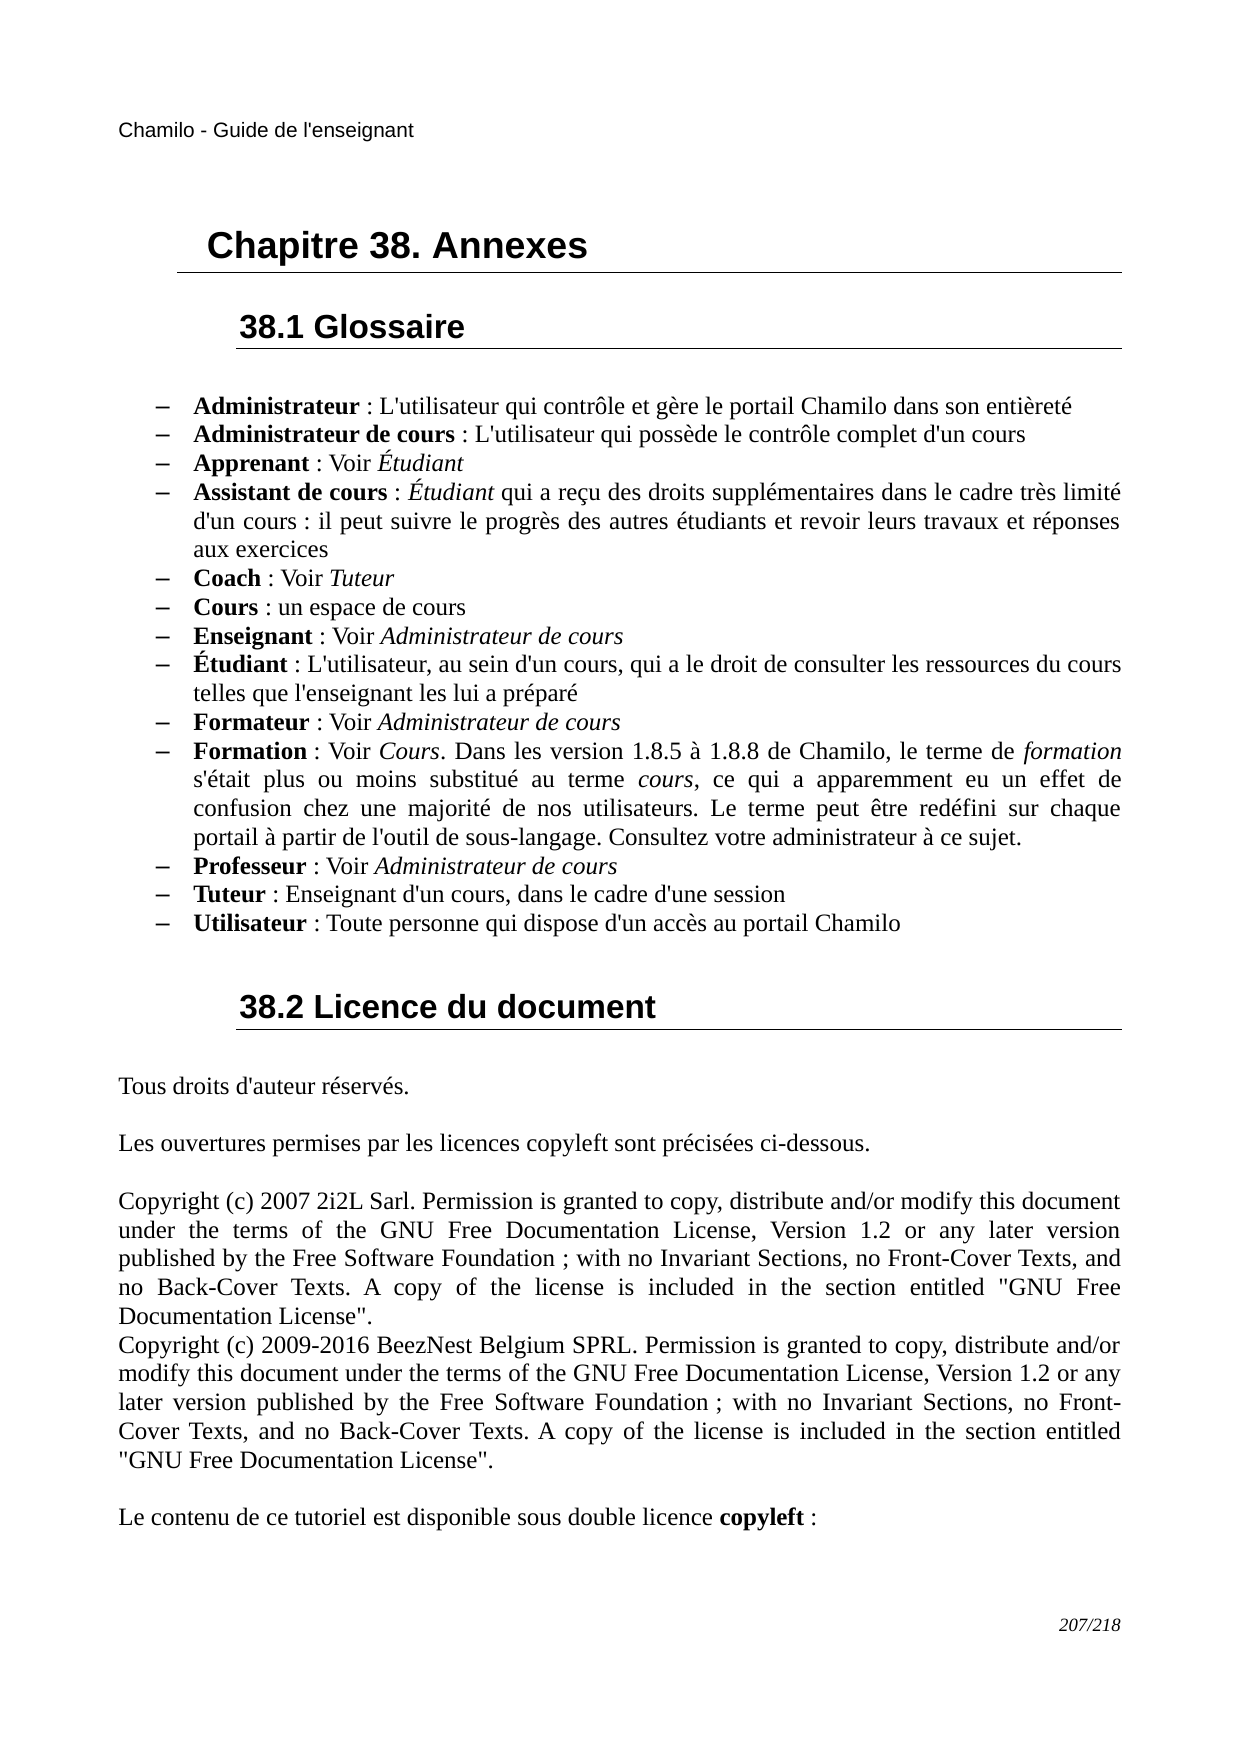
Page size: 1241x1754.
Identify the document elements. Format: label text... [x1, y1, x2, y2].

list Administrateur de cours : L'utilisateur qui possède le contrôle complet d'un cours [156, 419, 1122, 448]
list Administrateur : L'utilisateur qui contrôle et gère le portail Chamilo dans son entièreté [156, 391, 1122, 419]
text Copyright (c) 2009-2016 BeezNest Belgium SPRL. Permission is granted to copy, distribute and/or modify this document under the terms of the GNU Free Documentation License, Version 1.2 or any later version published by the Free Software Foundation ; with no Invariant Sections, no Front-Cover Texts, and no Back-Cover Texts. A copy of the license is included in the section entitled "GNU Free Documentation License". [118, 1330, 1122, 1473]
list Enseignant : Voir Administrateur de cours [156, 621, 1122, 649]
list Cours : un espace de cours [156, 592, 1122, 621]
subtitle Annexes [177, 190, 1122, 272]
subtitle Licence du document [236, 984, 1122, 1029]
text Tous droits d'auteur réservés. [118, 1071, 1122, 1100]
text Les ouvertures permises par les licences copyleft sont précisées ci-dessous. [118, 1128, 1122, 1157]
list Formation : Voir Cours. Dans les version 1.8.5 à 1.8.8 de Chamilo, le terme de formation s'était plus ou moins substitué au terme cours, ce qui a apparemment eu un effet de confusion chez une majorité de nos utilisateurs. Le terme peut être redéfini sur chaque portail à partir de l'outil de sous-langage. Consultez votre administrateur à ce sujet. [156, 736, 1122, 851]
text Copyright (c) 2007 2i2L Sarl. Permission is granted to copy, distribute and/or modify this document under the terms of the GNU Free Documentation License, Version 1.2 or any later version published by the Free Software Foundation ; with no Invariant Sections, no Front-Cover Texts, and no Back-Cover Texts. A copy of the license is included in the section entitled "GNU Free Documentation License". [118, 1186, 1122, 1330]
subtitle Glossaire [236, 304, 1122, 348]
list Coach : Voir Tuteur [156, 563, 1122, 592]
list Tuteur : Enseignant d'un cours, dans le cadre d'une session [156, 879, 1122, 908]
list Professeur : Voir Administrateur de cours [156, 851, 1122, 879]
list Étudiant : L'utilisateur, au sein d'un cours, qui a le droit de consulter les ressources du cours telles que l'enseignant les lui a préparé [156, 649, 1122, 707]
list Apprenant : Voir Étudiant [156, 448, 1122, 477]
list Formateur : Voir Administrateur de cours [156, 707, 1122, 736]
list Assistant de cours : Étudiant qui a reçu des droits supplémentaires dans le cadre très limité d'un cours : il peut suivre le progrès des autres étudiants et revoir leurs travaux et réponses aux exercices [156, 477, 1122, 563]
text Le contenu de ce tutoriel est disponible sous double licence copyleft : [118, 1502, 1122, 1531]
list Utilisateur : Toute personne qui dispose d'un accès au portail Chamilo [156, 908, 1122, 937]
